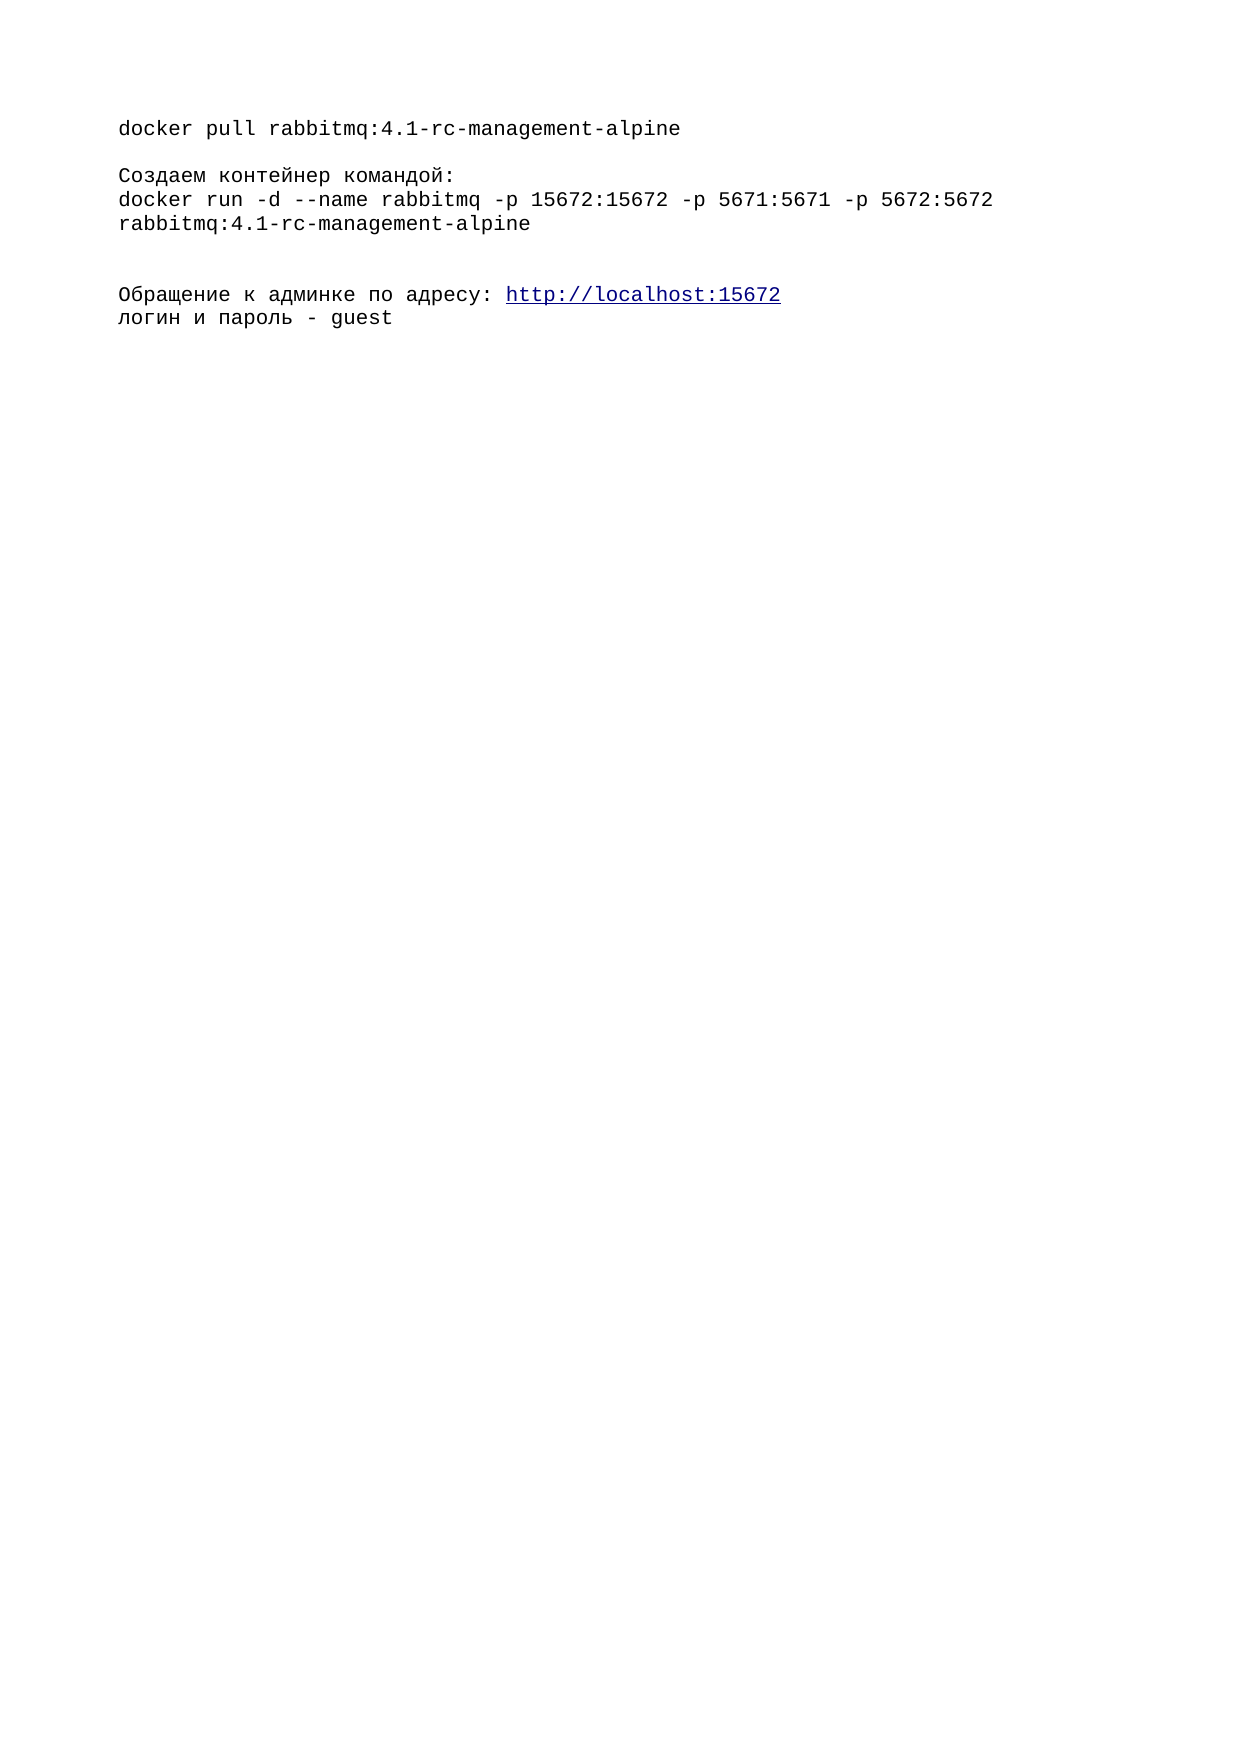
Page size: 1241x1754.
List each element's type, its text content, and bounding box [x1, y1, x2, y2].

text Создаем контейнер командой: [118, 165, 1122, 189]
text логин и пароль - guest [118, 307, 1122, 354]
text docker run -d --name rabbitmq -p 15672:15672 -p 5671:5671 -p 5672:5672 rabbitmq:4.1-rc-management-alpine [118, 189, 1122, 284]
text docker pull rabbitmq:4.1-rc-management-alpine [118, 118, 1122, 142]
text Обращение к админке по адресу: http://localhost:15672 [118, 284, 1122, 307]
